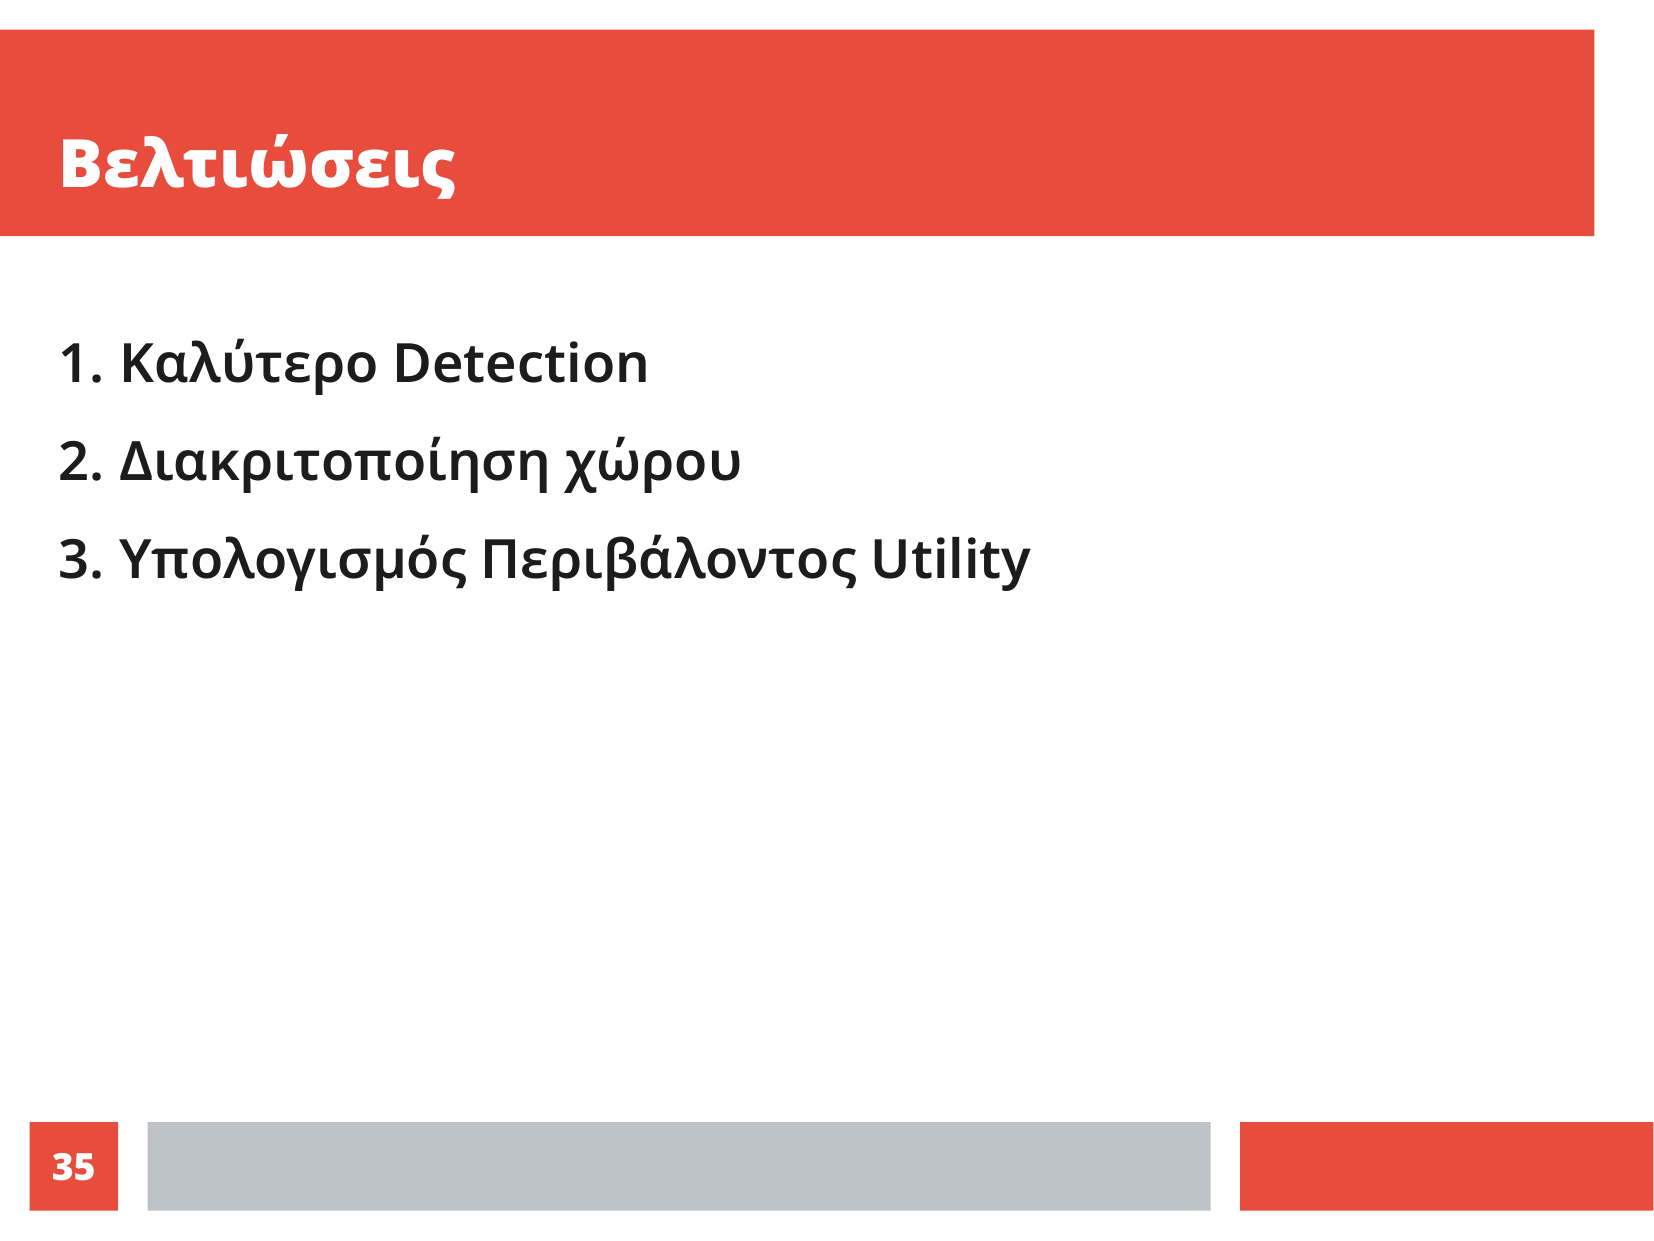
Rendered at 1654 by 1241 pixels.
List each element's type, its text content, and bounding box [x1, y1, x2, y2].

title Βελτιώσεις [59, 59, 1595, 207]
list 1. Καλύτερο Detection 2. Διακριτοποίηση χώρου 3. Υπολογισμός Περιβάλοντος Utility [59, 324, 1565, 1093]
